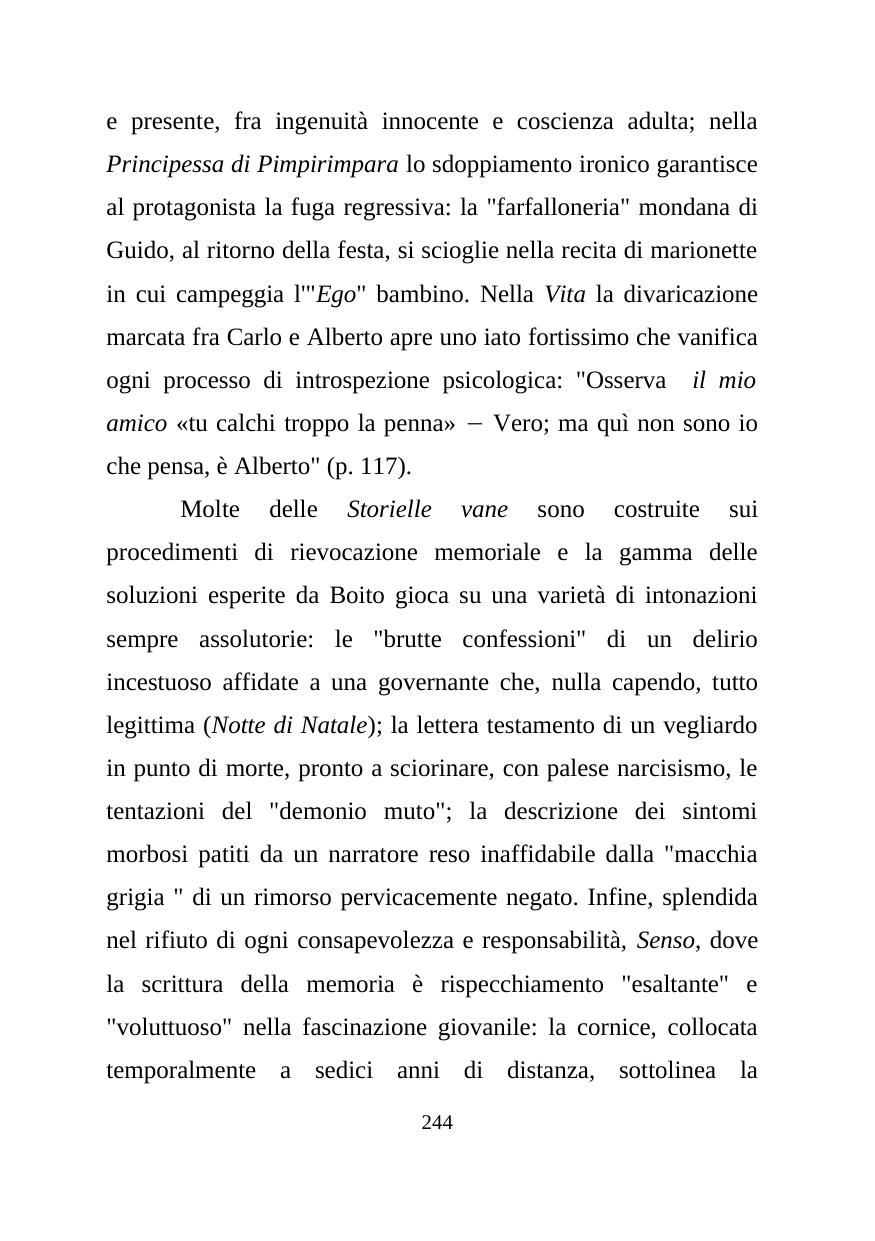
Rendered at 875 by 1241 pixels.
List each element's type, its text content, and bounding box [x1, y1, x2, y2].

text e presente, fra ingenuità innocente e coscienza adulta; nella Principessa di Pimpirimpara lo sdoppiamento ironico garantisce al protagonista la fuga regressiva: la "farfalloneria" mondana di Guido, al ritorno della festa, si scioglie nella recita di marionette in cui campeggia l'"Ego" bambino. Nella Vita la divaricazione marcata fra Carlo e Alberto apre uno iato fortissimo che vanifica ogni processo di introspezione psicologica: "Osserva il mio amico «tu calchi troppo la penna» ¾ Vero; ma quì non sono io che pensa, è Alberto" (p. 117). [106, 106, 758, 480]
text Molte delle Storielle vane sono costruite sui procedimenti di rievocazione memoriale e la gamma delle soluzioni esperite da Boito gioca su una varietà di intonazioni sempre assolutorie: le "brutte confessioni" di un delirio incestuoso affidate a una governante che, nulla capendo, tutto legittima (Notte di Natale); la lettera testamento di un vegliardo in punto di morte, pronto a sciorinare, con palese narcisismo, le tentazioni del "demonio muto"; la descrizione dei sintomi morbosi patiti da un narratore reso inaffidabile dalla "macchia grigia " di un rimorso pervicacemente negato. Infine, splendida nel rifiuto di ogni consapevolezza e responsabilità, Senso, dove la scrittura della memoria è rispecchiamento "esaltante" e "voluttuoso" nella fascinazione giovanile: la cornice, collocata temporalmente a sedici anni di distanza, sottolinea la [106, 494, 758, 1084]
